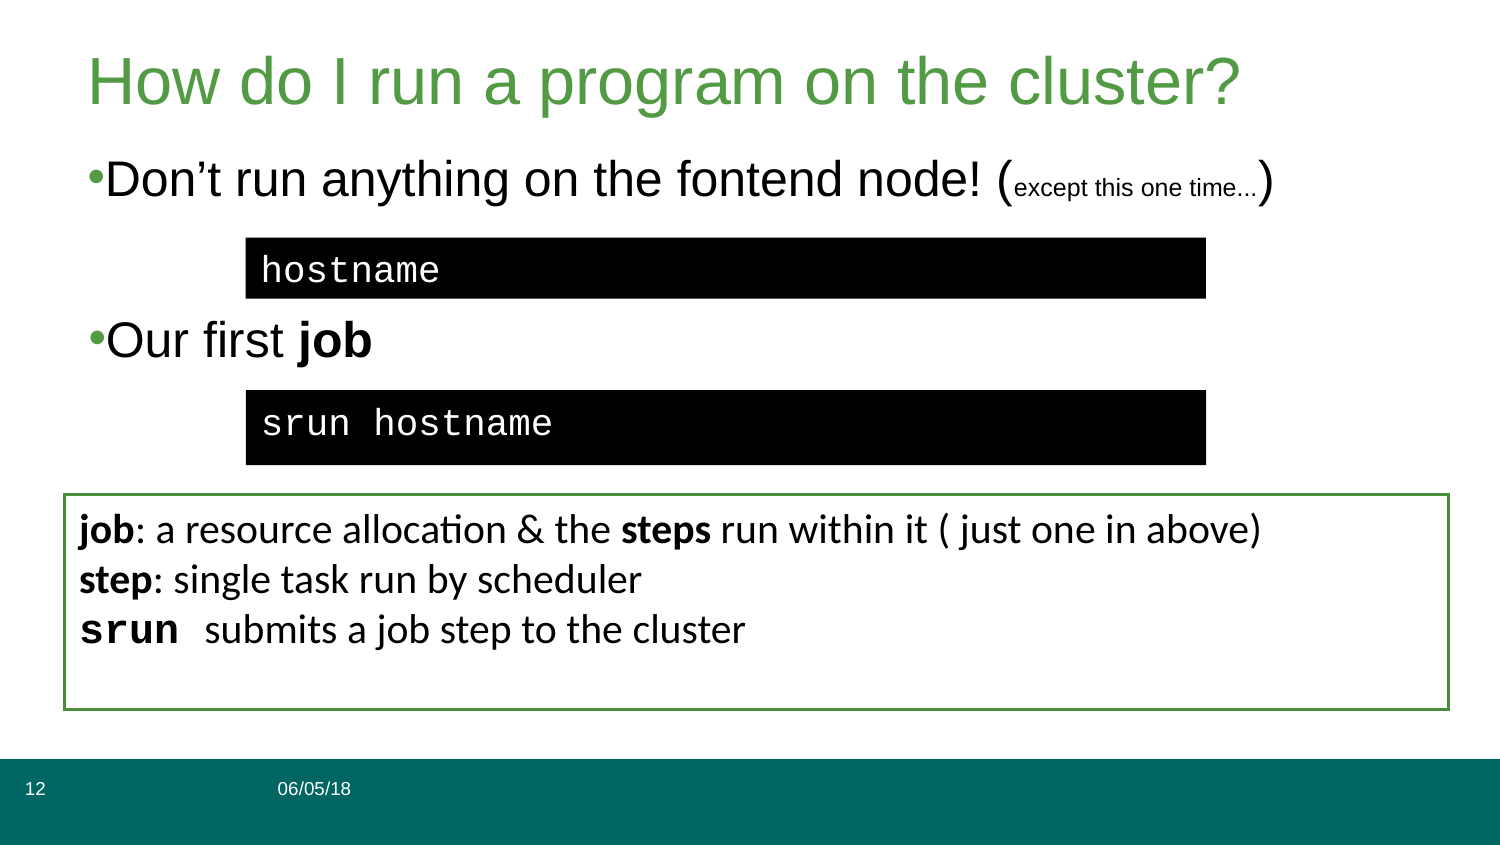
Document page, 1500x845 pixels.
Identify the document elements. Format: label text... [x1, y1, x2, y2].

text_box [24, 776, 76, 799]
list Don’t run anything on the fontend node! (except this one time...) [87, 146, 1426, 208]
text_box job: a resource allocation & the steps run within it ( just one in above) step: single task run by scheduler srun submits a job step to the cluster [64, 494, 1449, 710]
text_box srun hostname [245, 390, 1207, 466]
text_box 06/05/18 [277, 776, 553, 799]
list Our first job [88, 307, 1427, 368]
text_box hostname [245, 237, 1206, 299]
title How do I run a program on the cluster? [87, 37, 1426, 132]
